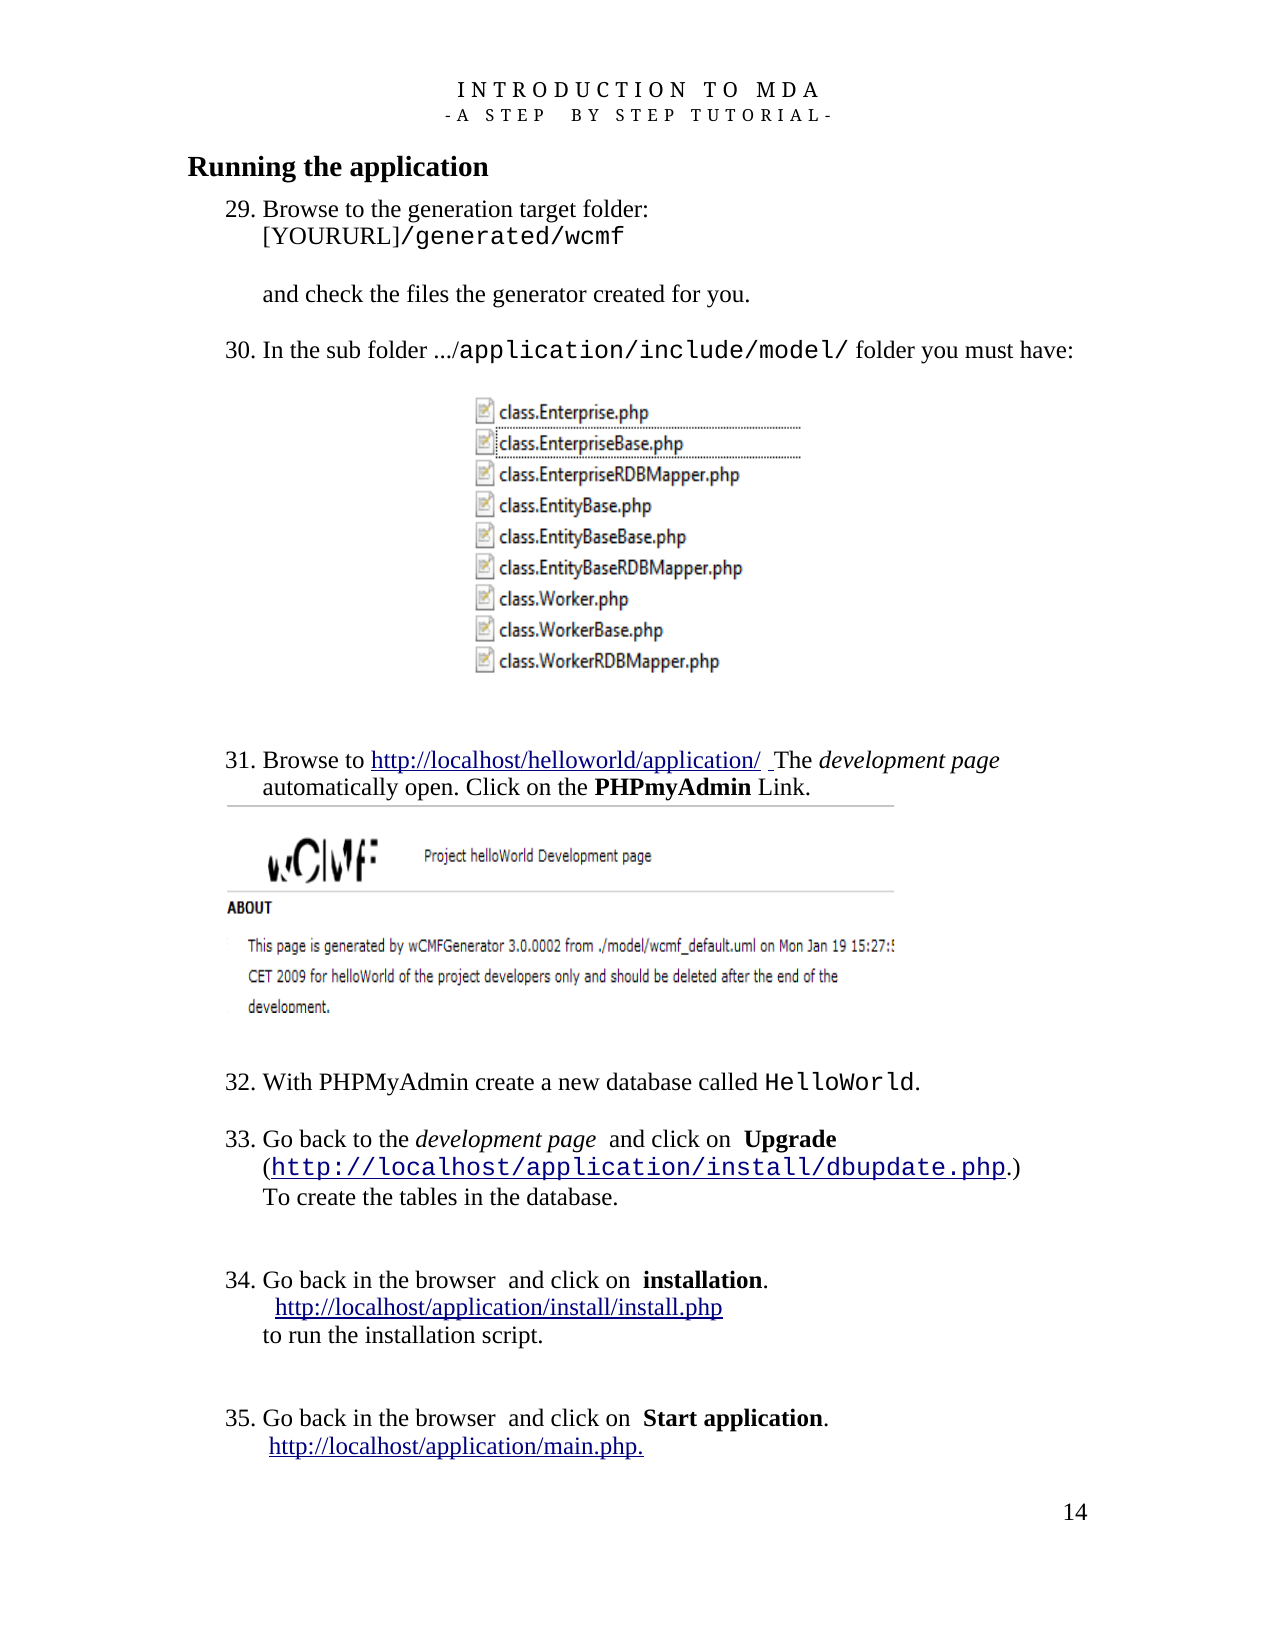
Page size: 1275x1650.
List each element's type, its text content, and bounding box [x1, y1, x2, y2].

list In the sub folder .../application/include/model/ folder you must have: [225, 336, 1087, 393]
list Go back in the browser and click on installation. http://localhost/application/install/install.php to run the installation script. [225, 1266, 1087, 1349]
list Browse to http://localhost/helloworld/application/ The development page automatically open. Click on the PHPmyAdmin Link. [225, 746, 1087, 1068]
list Go back in the browser and click on Start application. http://localhost/application/main.php. [225, 1404, 1087, 1487]
subtitle Running the application [187, 150, 1087, 182]
picture [473, 393, 802, 691]
list Go back to the development page and click on Upgrade (http://localhost/application/install/dbupdate.php.) To create the tables in the database. [225, 1125, 1087, 1238]
picture [227, 805, 895, 1013]
list With PHPMyAdmin create a new database called HelloWorld. [225, 1068, 1087, 1125]
list Browse to the generation target folder: [YOURURL]/generated/wcmf and check the files the generator created for you. [225, 195, 1087, 336]
